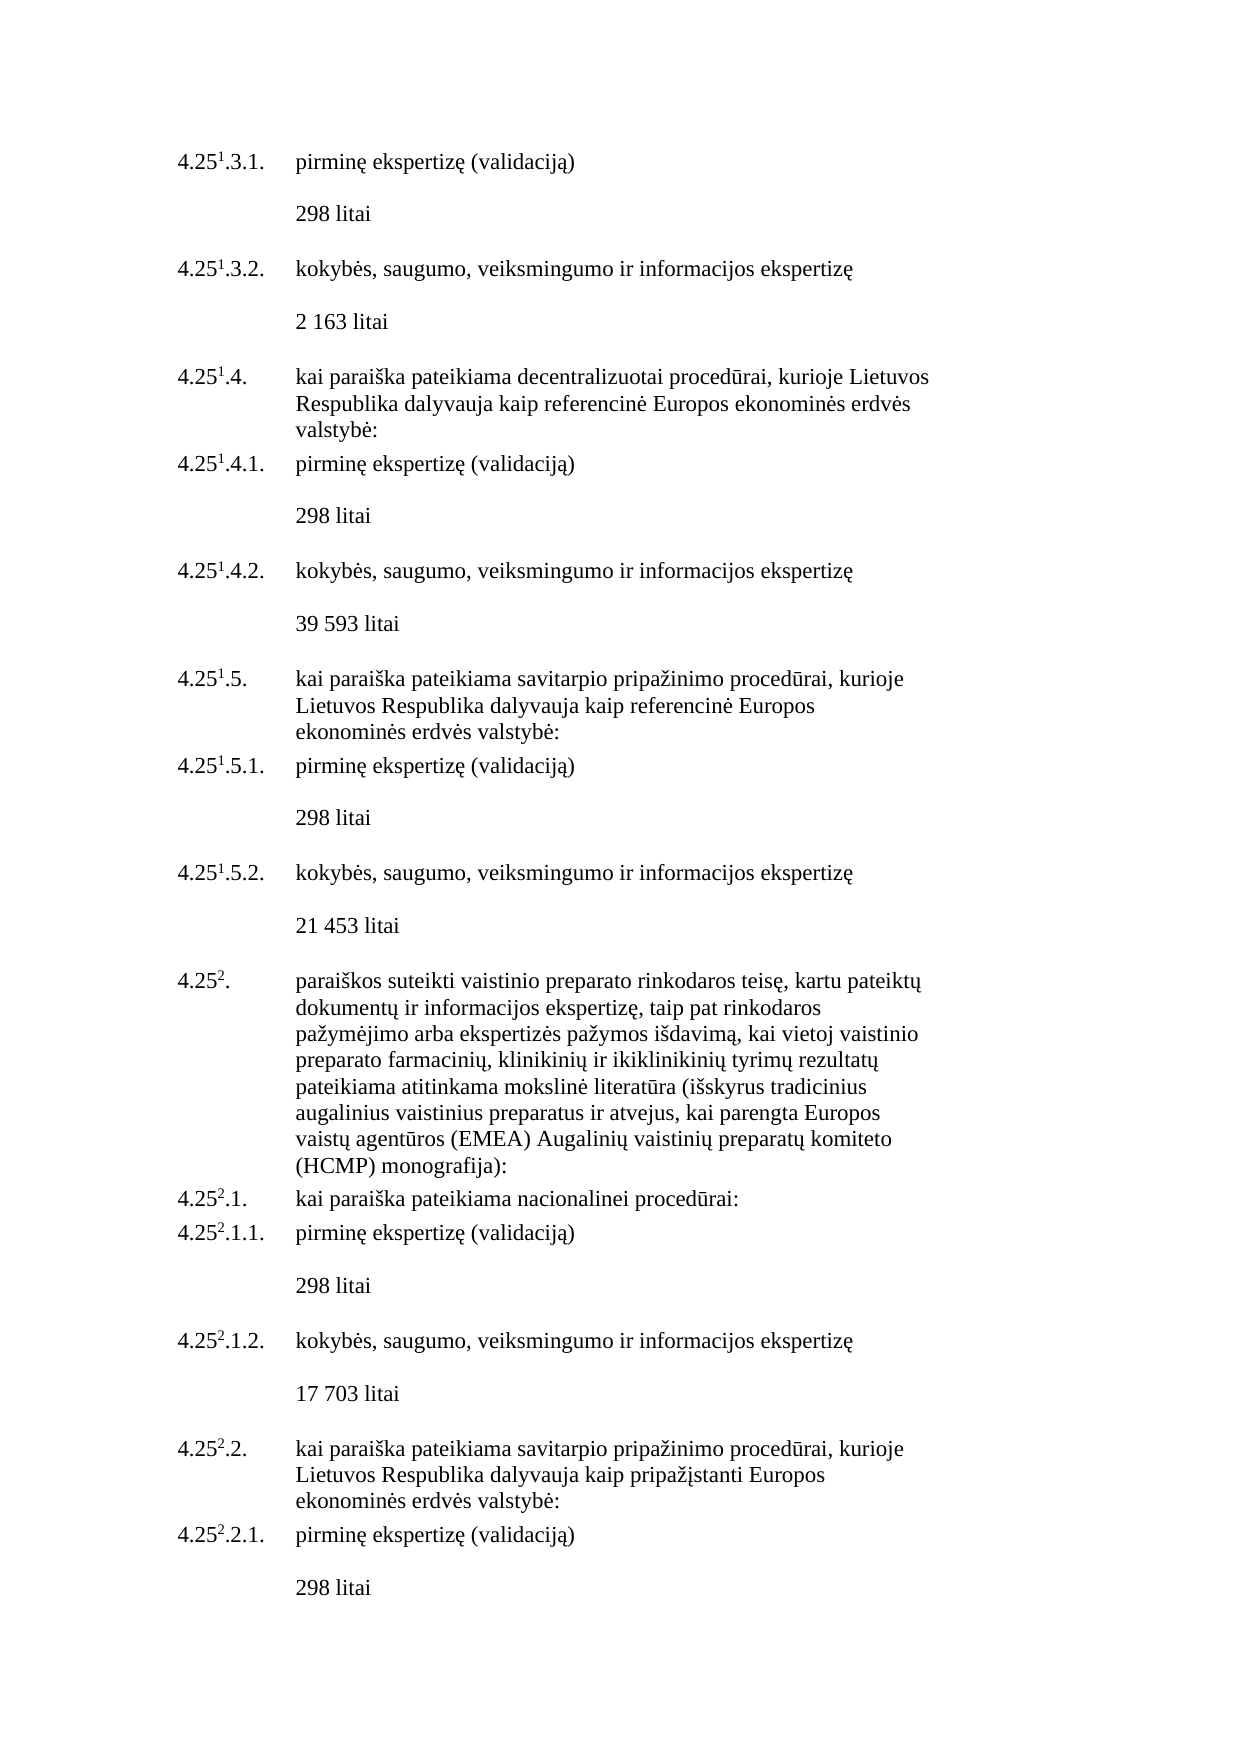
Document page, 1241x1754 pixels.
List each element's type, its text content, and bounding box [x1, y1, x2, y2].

text 4.251.4.2. kokybės, saugumo, veiksmingumo ir informacijos ekspertizę 39 593 litai [177, 557, 930, 637]
text 4.252. paraiškos suteikti vaistinio preparato rinkodaros teisę, kartu pateiktų [177, 967, 930, 994]
text Respublika dalyvauja kaip referencinė Europos ekonominės erdvės [177, 390, 930, 416]
text 4.252.2.1. pirminę ekspertizę (validaciją) 298 litai [177, 1521, 930, 1600]
text pateikiama atitinkama mokslinė literatūra (išskyrus tradicinius [177, 1073, 930, 1099]
text 4.251.4. kai paraiška pateikiama decentralizuotai procedūrai, kurioje Lietuvos [177, 363, 930, 390]
text valstybė: [177, 416, 930, 442]
text augalinius vaistinius preparatus ir atvejus, kai parengta Europos [177, 1099, 930, 1125]
text 4.252.2. kai paraiška pateikiama savitarpio pripažinimo procedūrai, kurioje [177, 1435, 930, 1461]
text 4.252.1. kai paraiška pateikiama nacionalinei procedūrai: [177, 1185, 930, 1212]
text pažymėjimo arba ekspertizės pažymos išdavimą, kai vietoj vaistinio [177, 1020, 930, 1046]
text 4.252.1.1. pirminę ekspertizę (validaciją) 298 litai [177, 1219, 930, 1298]
text 4.251.3.1. pirminę ekspertizę (validaciją) 298 litai [177, 148, 930, 227]
text Lietuvos Respublika dalyvauja kaip referencinė Europos [177, 692, 930, 718]
text ekonominės erdvės valstybė: [177, 718, 930, 744]
text preparato farmacinių, klinikinių ir ikiklinikinių tyrimų rezultatų [177, 1046, 930, 1073]
text 4.251.5.2. kokybės, saugumo, veiksmingumo ir informacijos ekspertizę 21 453 litai [177, 859, 930, 938]
text 4.251.3.2. kokybės, saugumo, veiksmingumo ir informacijos ekspertizę 2 163 litai [177, 256, 930, 334]
text ekonominės erdvės valstybė: [177, 1487, 930, 1514]
text (HCMP) monografija): [177, 1152, 930, 1178]
text dokumentų ir informacijos ekspertizę, taip pat rinkodaros [177, 994, 930, 1020]
text vaistų agentūros (EMEA) Augalinių vaistinių preparatų komiteto [177, 1125, 930, 1152]
text 4.251.4.1. pirminę ekspertizę (validaciją) 298 litai [177, 450, 930, 529]
text 4.251.5. kai paraiška pateikiama savitarpio pripažinimo procedūrai, kurioje [177, 665, 930, 692]
text 4.251.5.1. pirminę ekspertizę (validaciją) 298 litai [177, 752, 930, 831]
text 4.252.1.2. kokybės, saugumo, veiksmingumo ir informacijos ekspertizę 17 703 litai [177, 1327, 930, 1406]
text Lietuvos Respublika dalyvauja kaip pripažįstanti Europos [177, 1461, 930, 1487]
